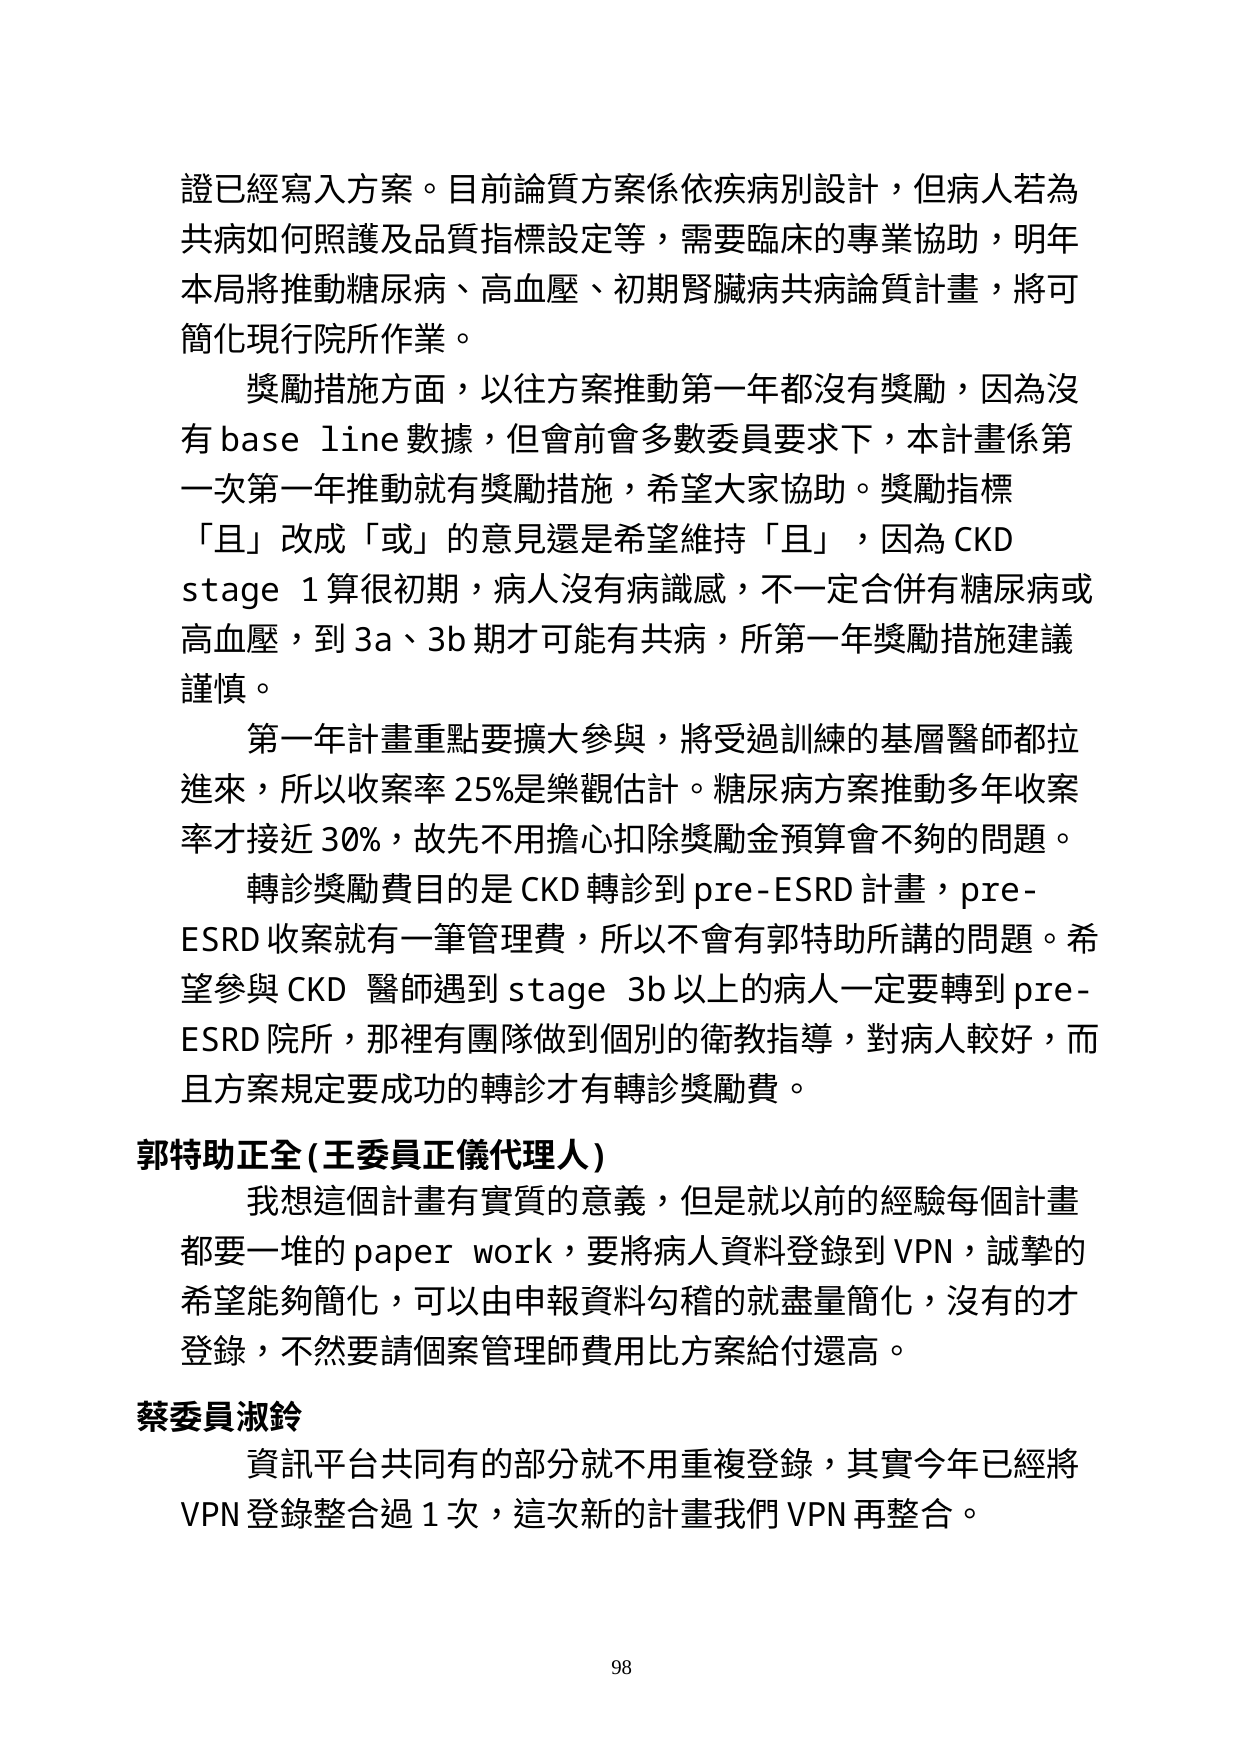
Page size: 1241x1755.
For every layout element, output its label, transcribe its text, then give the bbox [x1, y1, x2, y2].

text 轉診獎勵費目的是CKD轉診到pre-ESRD計畫，pre-ESRD收案就有一筆管理費，所以不會有郭特助所講的問題。希望參與CKD 醫師遇到stage 3b以上的病人一定要轉到pre-ESRD院所，那裡有團隊做到個別的衛教指導，對病人較好，而且方案規定要成功的轉診才有轉診獎勵費。 [180, 861, 1104, 1111]
text 我想這個計畫有實質的意義，但是就以前的經驗每個計畫都要一堆的paper work，要將病人資料登錄到VPN，誠摯的希望能夠簡化，可以由申報資料勾稽的就盡量簡化，沒有的才登錄，不然要請個案管理師費用比方案給付還高。 [180, 1173, 1104, 1373]
text 證已經寫入方案。目前論質方案係依疾病別設計，但病人若為共病如何照護及品質指標設定等，需要臨床的專業協助，明年本局將推動糖尿病、高血壓、初期腎臟病共病論質計畫，將可簡化現行院所作業。 [180, 161, 1104, 361]
text 第一年計畫重點要擴大參與，將受過訓練的基層醫師都拉進來，所以收案率25%是樂觀估計。糖尿病方案推動多年收案率才接近30%，故先不用擔心扣除獎勵金預算會不夠的問題。 [180, 711, 1104, 861]
text 獎勵措施方面，以往方案推動第一年都沒有獎勵，因為沒有base line數據，但會前會多數委員要求下，本計畫係第一次第一年推動就有獎勵措施，希望大家協助。獎勵指標「且」改成「或」的意見還是希望維持「且」，因為CKD stage 1算很初期，病人沒有病識感，不一定合併有糖尿病或高血壓，到3a、3b期才可能有共病，所第一年獎勵措施建議謹慎。 [180, 361, 1104, 711]
text 郭特助正全(王委員正儀代理人) [136, 1111, 1104, 1173]
text 蔡委員淑鈴 [136, 1373, 1104, 1436]
text 資訊平台共同有的部分就不用重複登錄，其實今年已經將VPN登錄整合過1次，這次新的計畫我們VPN再整合。 [180, 1436, 1104, 1536]
